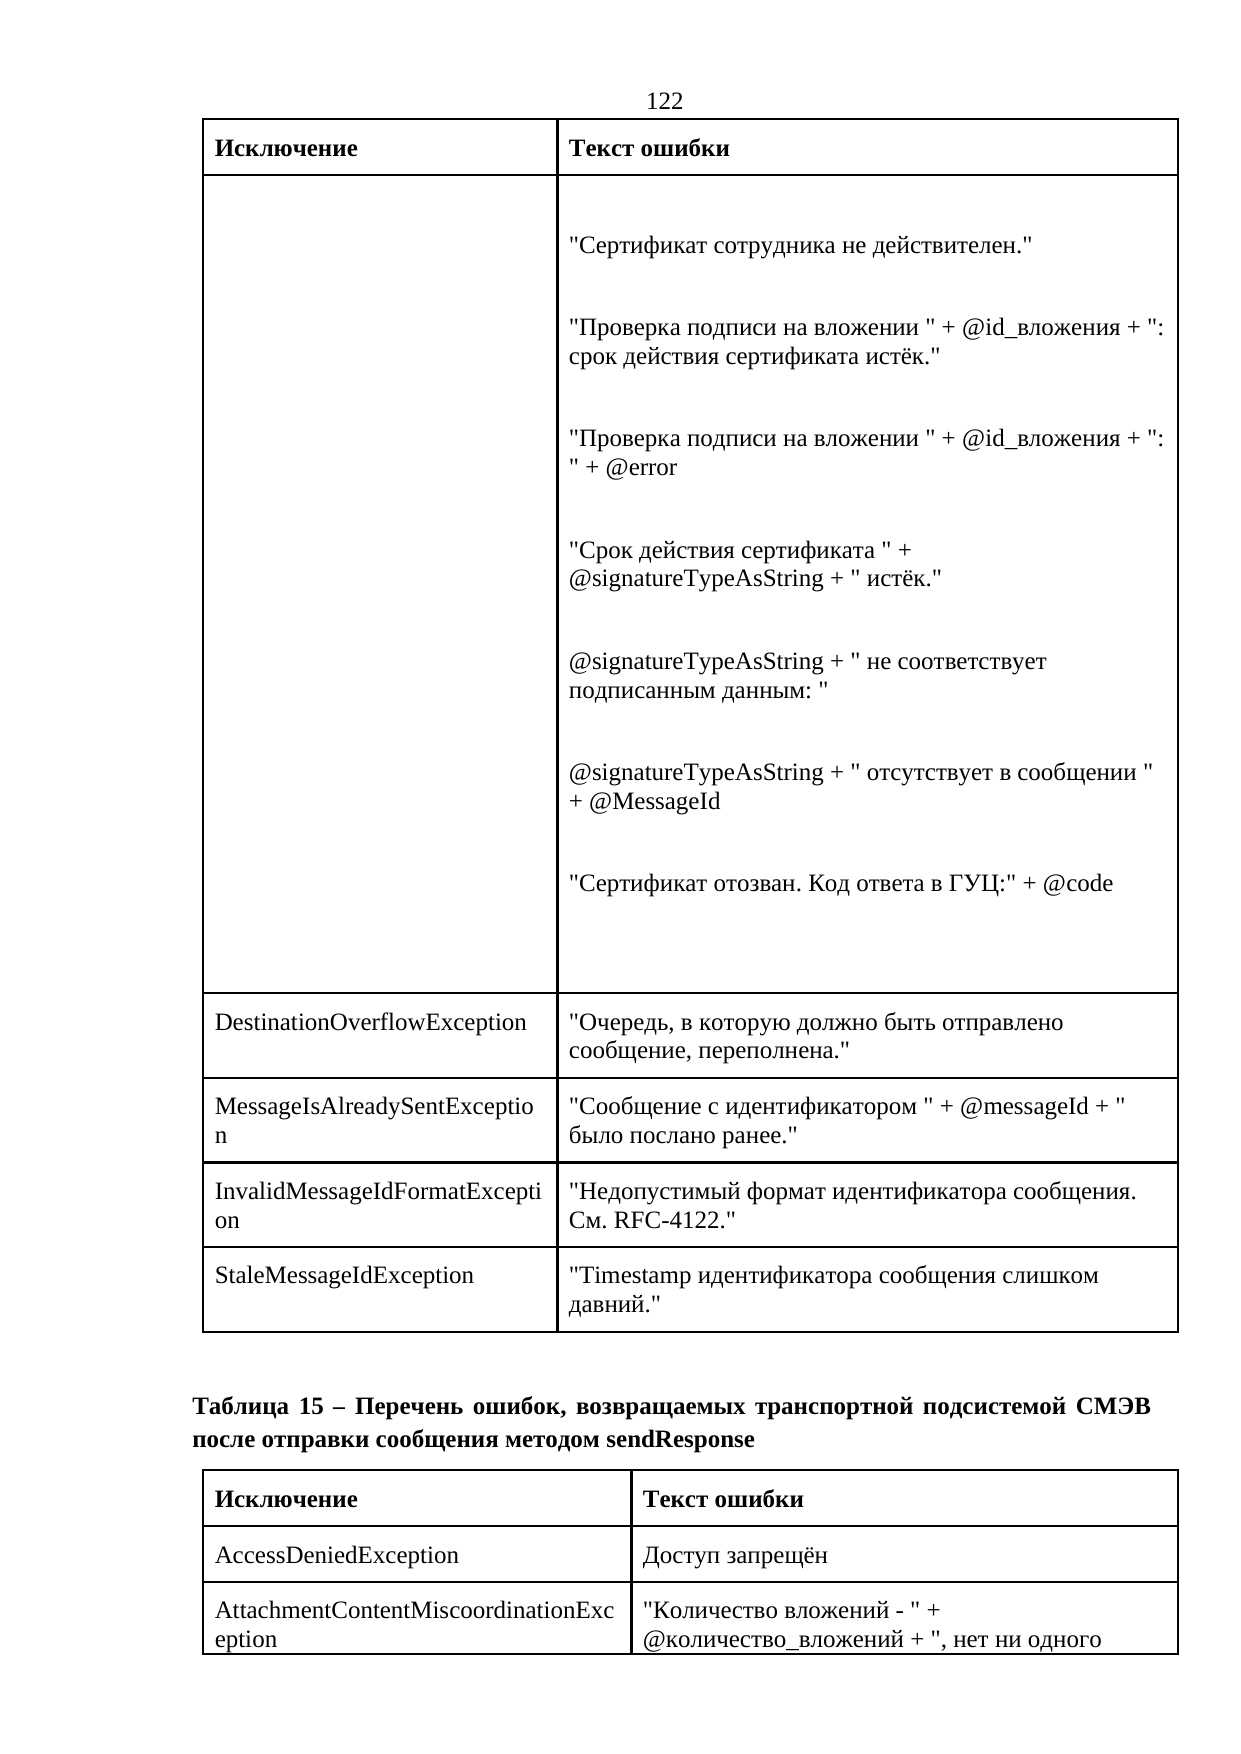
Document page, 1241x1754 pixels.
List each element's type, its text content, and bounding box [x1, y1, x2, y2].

table_cell "Недопустимый формат идентификатора сообщения. См. RFC-4122." [559, 1164, 1177, 1246]
table_cell "Очередь, в которую должно быть отправлено сообщение, переполнена." [559, 994, 1177, 1077]
table_cell "Сообщение с идентификатором " + @messageId + " было послано ранее." [559, 1079, 1177, 1161]
table_header Исключение [204, 1471, 630, 1525]
table_cell "Количество вложений - " + @количество_вложений + ", нет ни одного [633, 1583, 1177, 1653]
table_header Текст ошибки [633, 1471, 1177, 1525]
table_cell Доступ запрещён [633, 1527, 1177, 1581]
table_cell AccessDeniedException [204, 1527, 630, 1581]
table_cell MessageIsAlreadySentException [204, 1079, 556, 1161]
table_cell "Timestamp идентификатора сообщения слишком давний." [559, 1248, 1177, 1331]
table_cell DestinationOverflowException [204, 994, 556, 1077]
table_cell [204, 176, 556, 992]
table_header Текст ошибки [559, 120, 1177, 174]
table_cell InvalidMessageIdFormatException [204, 1164, 556, 1246]
table_cell "Сертификат сотрудника не действителен." "Проверка подписи на вложении " + @id_вложения + ": срок действия сертификата истёк." "Проверка подписи на вложении " + @id_вложения + ": " + @error "Срок действия сертификата " + @signatureTypeAsString + " истёк." @signatureTypeAsString + " не соответствует подписанным данным: " @signatureTypeAsString + " отсутствует в сообщении " + @MessageId "Cертификат отозван. Код ответа в ГУЦ:" + @code [559, 176, 1177, 992]
table_cell StaleMessageIdException [204, 1248, 556, 1331]
table_header Исключение [204, 120, 556, 174]
table_cell AttachmentContentMiscoordinationException [204, 1583, 630, 1653]
text Таблица 15 – Перечень ошибок, возвращаемых транспортной подсистемой СМЭВ после отправки сообщения методом sendResponse [192, 1391, 1152, 1452]
